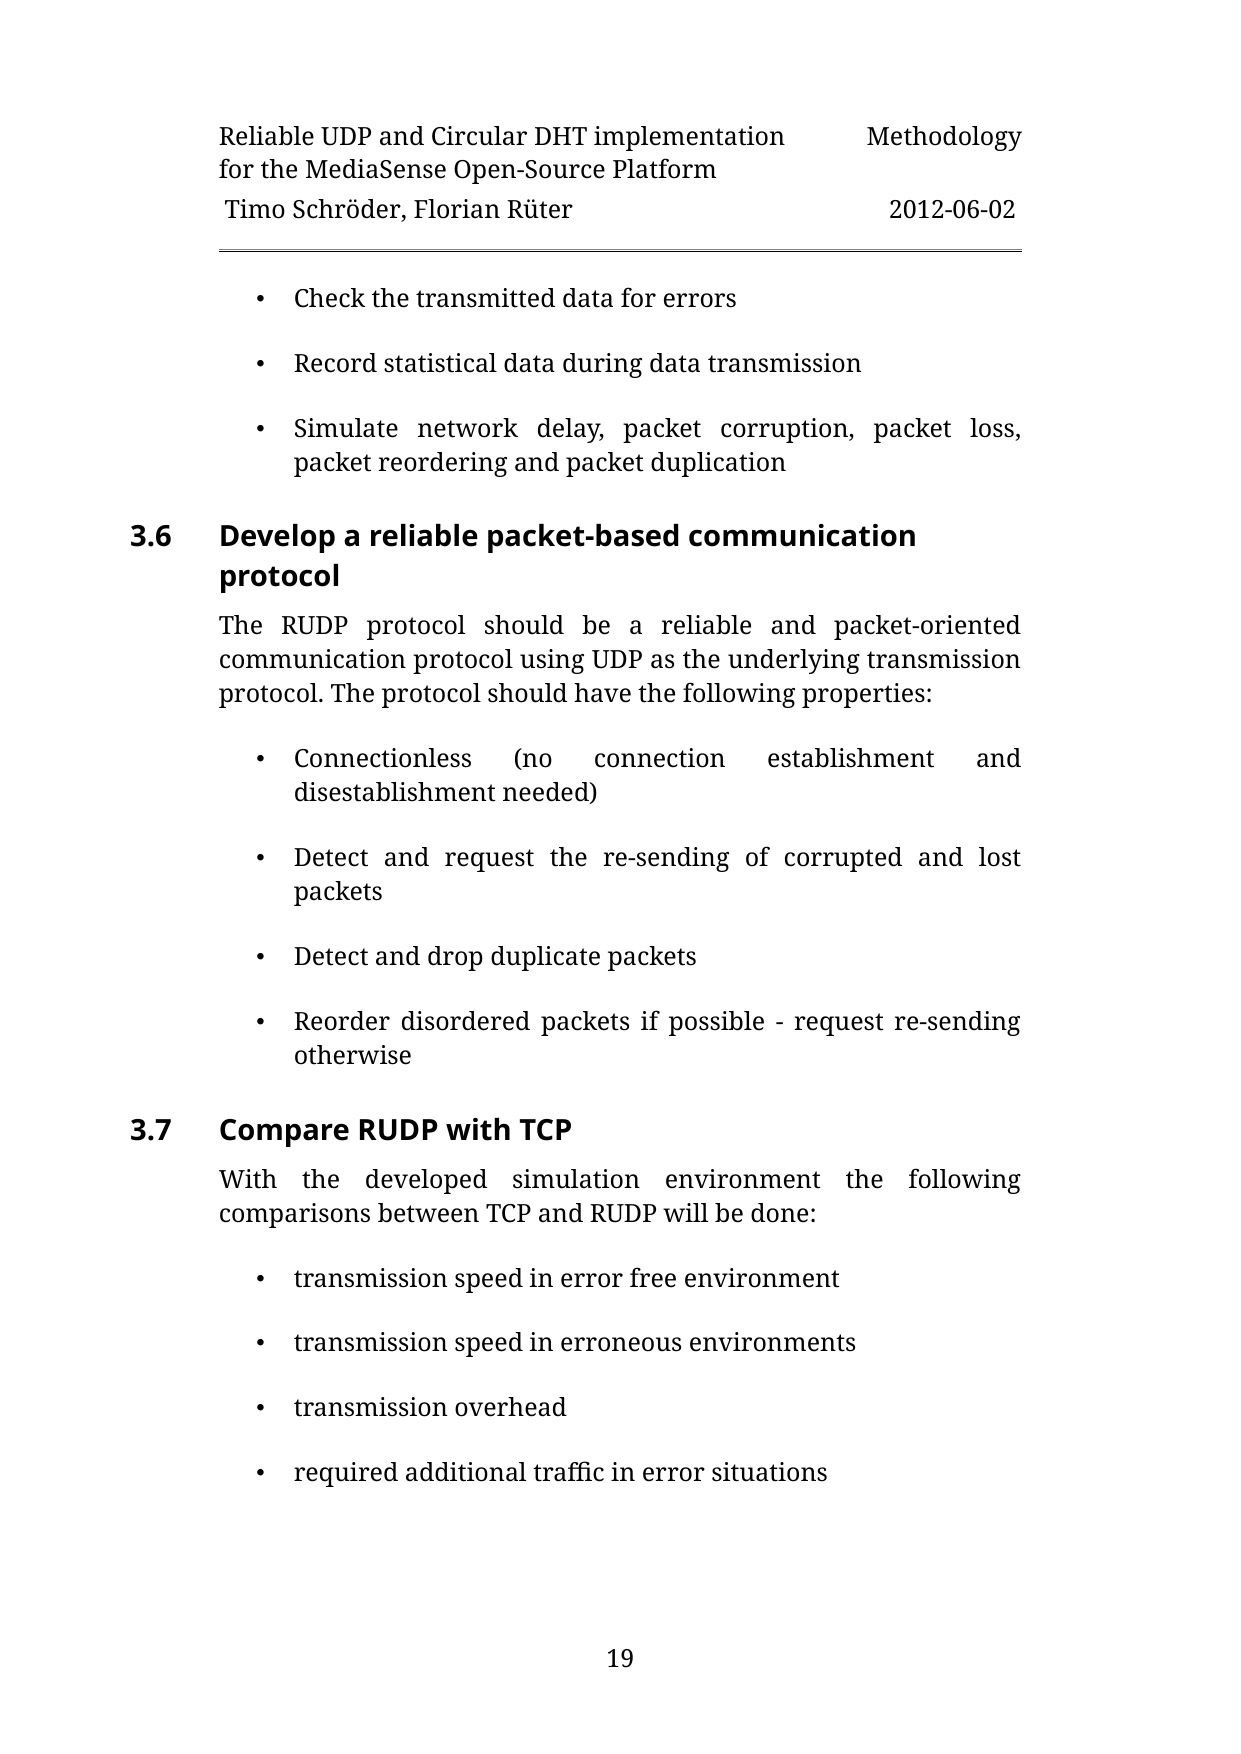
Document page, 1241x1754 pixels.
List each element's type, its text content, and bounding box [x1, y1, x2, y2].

subtitle Compare RUDP with TCP [130, 1109, 1022, 1148]
list Detect and drop duplicate packets [256, 939, 1022, 973]
list Check the transmitted data for errors [256, 281, 1022, 315]
list Reorder disordered packets if possible - request re-sending otherwise [256, 1003, 1022, 1072]
list transmission speed in error free environment [256, 1260, 1022, 1294]
text With the developed simulation environment the following comparisons between TCP and RUDP will be done: [218, 1161, 1022, 1229]
list Simulate network delay, packet corruption, packet loss, packet reordering and packet duplication [256, 410, 1022, 478]
list Connectionless (no connection establishment and disestablishment needed) [256, 741, 1022, 809]
text The RUDP protocol should be a reliable and packet-oriented communication protocol using UDP as the underlying transmission protocol. The protocol should have the following properties: [218, 608, 1022, 710]
list transmission overhead [256, 1390, 1022, 1424]
list Detect and request the re-sending of corrupted and lost packets [256, 840, 1022, 908]
list required additional traffic in error situations [256, 1455, 1022, 1489]
list transmission speed in erroneous environments [256, 1325, 1022, 1359]
subtitle Develop a reliable packet-based communication protocol [130, 516, 1022, 595]
list Record statistical data during data transmission [256, 346, 1022, 379]
